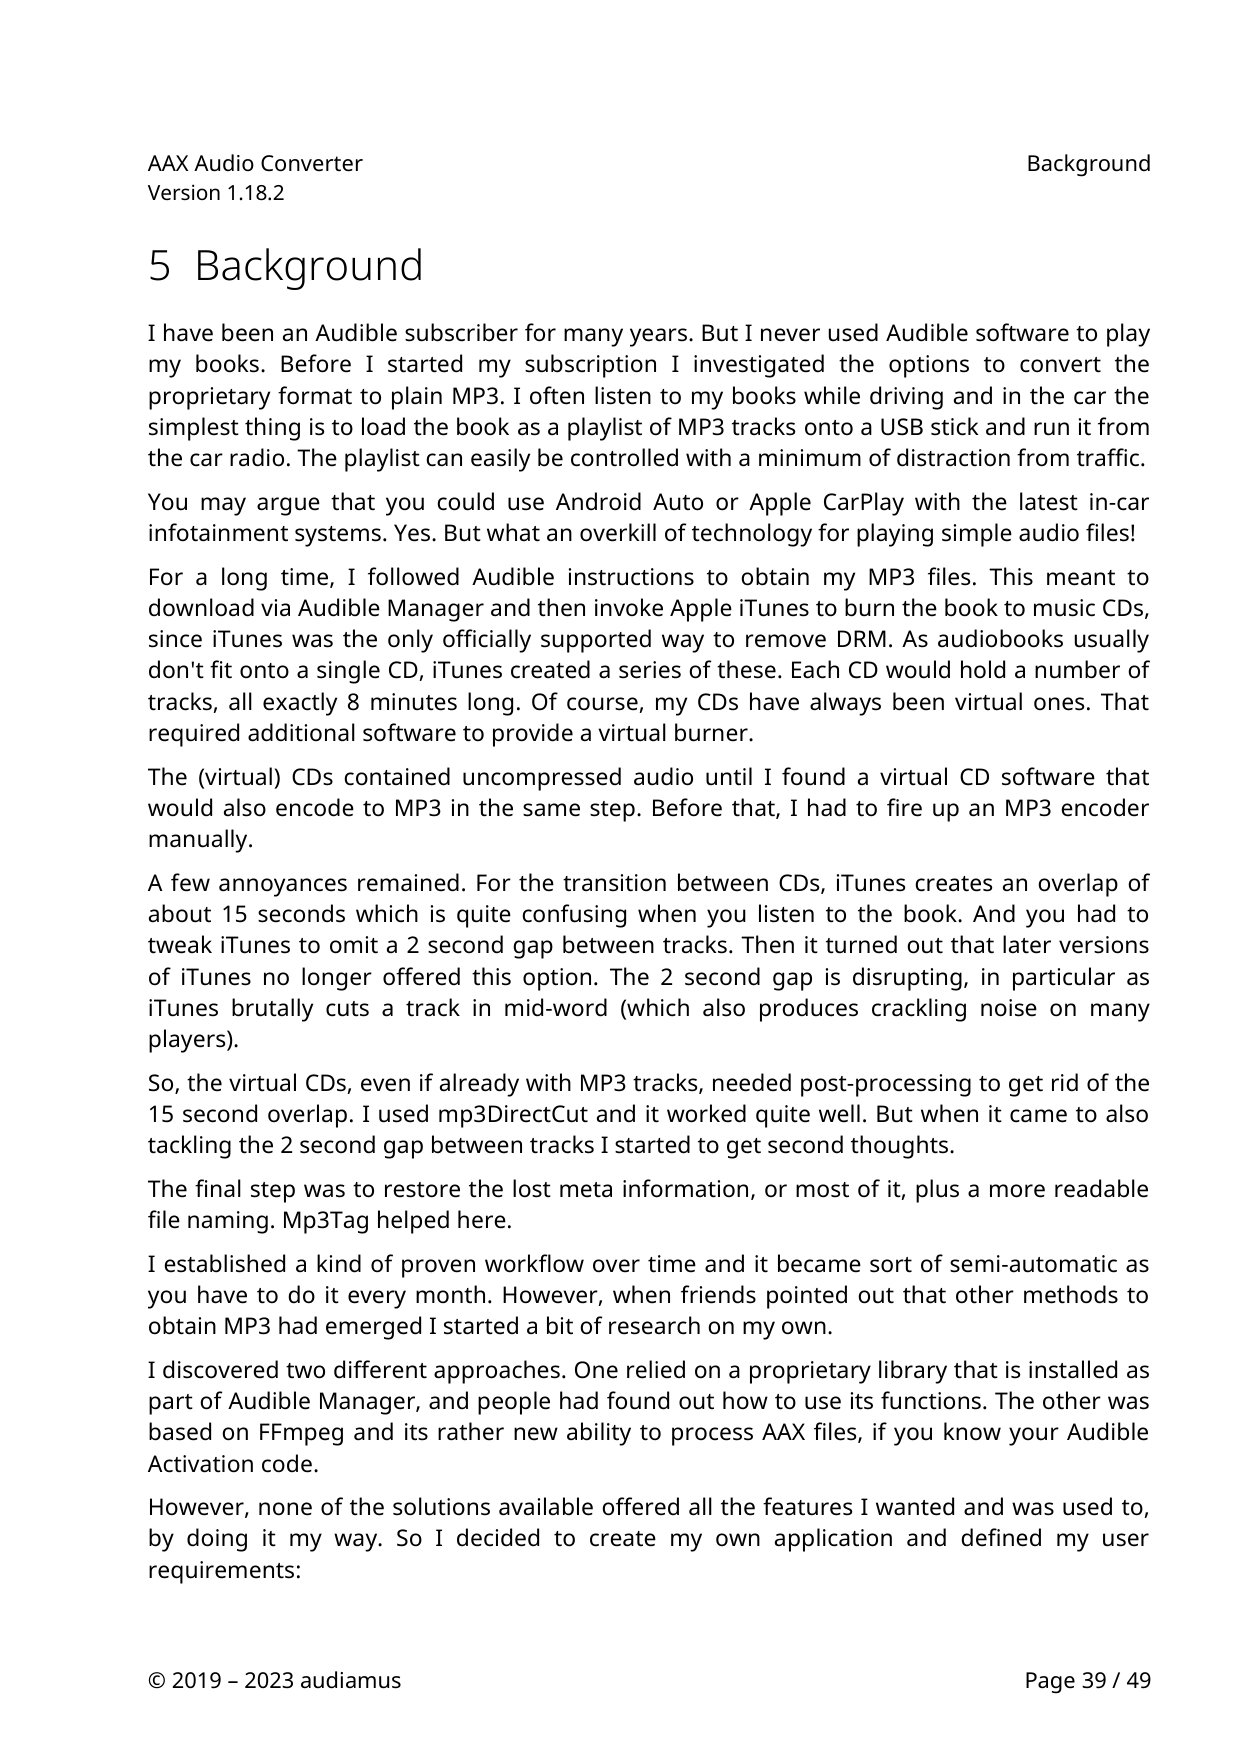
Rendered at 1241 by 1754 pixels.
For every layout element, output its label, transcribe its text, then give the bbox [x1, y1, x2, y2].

text For a long time, I followed Audible instructions to obtain my MP3 files. This meant to download via Audible Manager and then invoke Apple iTunes to burn the book to music CDs, since iTunes was the only officially supported way to remove DRM. As audiobooks usually don't fit onto a single CD, iTunes created a series of these. Each CD would hold a number of tracks, all exactly 8 minutes long. Of course, my CDs have always been virtual ones. That required additional software to provide a virtual burner. [148, 561, 1152, 748]
text I have been an Audible subscriber for many years. But I never used Audible software to play my books. Before I started my subscription I investigated the options to convert the proprietary format to plain MP3. I often listen to my books while driving and in the car the simplest thing is to load the book as a playlist of MP3 tracks onto a USB stick and run it from the car radio. The playlist can easily be controlled with a minimum of distraction from traffic. [148, 317, 1152, 473]
subtitle Background [148, 235, 1152, 292]
text However, none of the solutions available offered all the features I wanted and was used to, by doing it my way. So I decided to create my own application and defined my user requirements: [148, 1491, 1152, 1585]
text You may argue that you could use Android Auto or Apple CarPlay with the latest in-car infotainment systems. Yes. But what an overkill of technology for playing simple audio files! [148, 486, 1152, 548]
text So, the virtual CDs, even if already with MP3 tracks, needed post-processing to get rid of the 15 second overlap. I used mp3DirectCut and it worked quite well. But when it came to also tackling the 2 second gap between tracks I started to get second thoughts. [148, 1067, 1152, 1160]
text I established a kind of proven workflow over time and it became sort of semi-automatic as you have to do it every month. However, when friends pointed out that other methods to obtain MP3 had emerged I started a bit of research on my own. [148, 1248, 1152, 1341]
text A few annoyances remained. For the transition between CDs, iTunes creates an overlap of about 15 seconds which is quite confusing when you listen to the book. And you had to tweak iTunes to omit a 2 second gap between tracks. Then it turned out that later versions of iTunes no longer offered this option. The 2 second gap is disrupting, in particular as iTunes brutally cuts a track in mid-word (which also produces crackling noise on many players). [148, 867, 1152, 1054]
text The (virtual) CDs contained uncompressed audio until I found a virtual CD software that would also encode to MP3 in the same step. Before that, I had to fire up an MP3 encoder manually. [148, 761, 1152, 854]
text The final step was to restore the lost meta information, or most of it, plus a more readable file naming. Mp3Tag helped here. [148, 1173, 1152, 1235]
text I discovered two different approaches. One relied on a proprietary library that is installed as part of Audible Manager, and people had found out how to use its functions. The other was based on FFmpeg and its rather new ability to process AAX files, if you know your Audible Activation code. [148, 1354, 1152, 1479]
